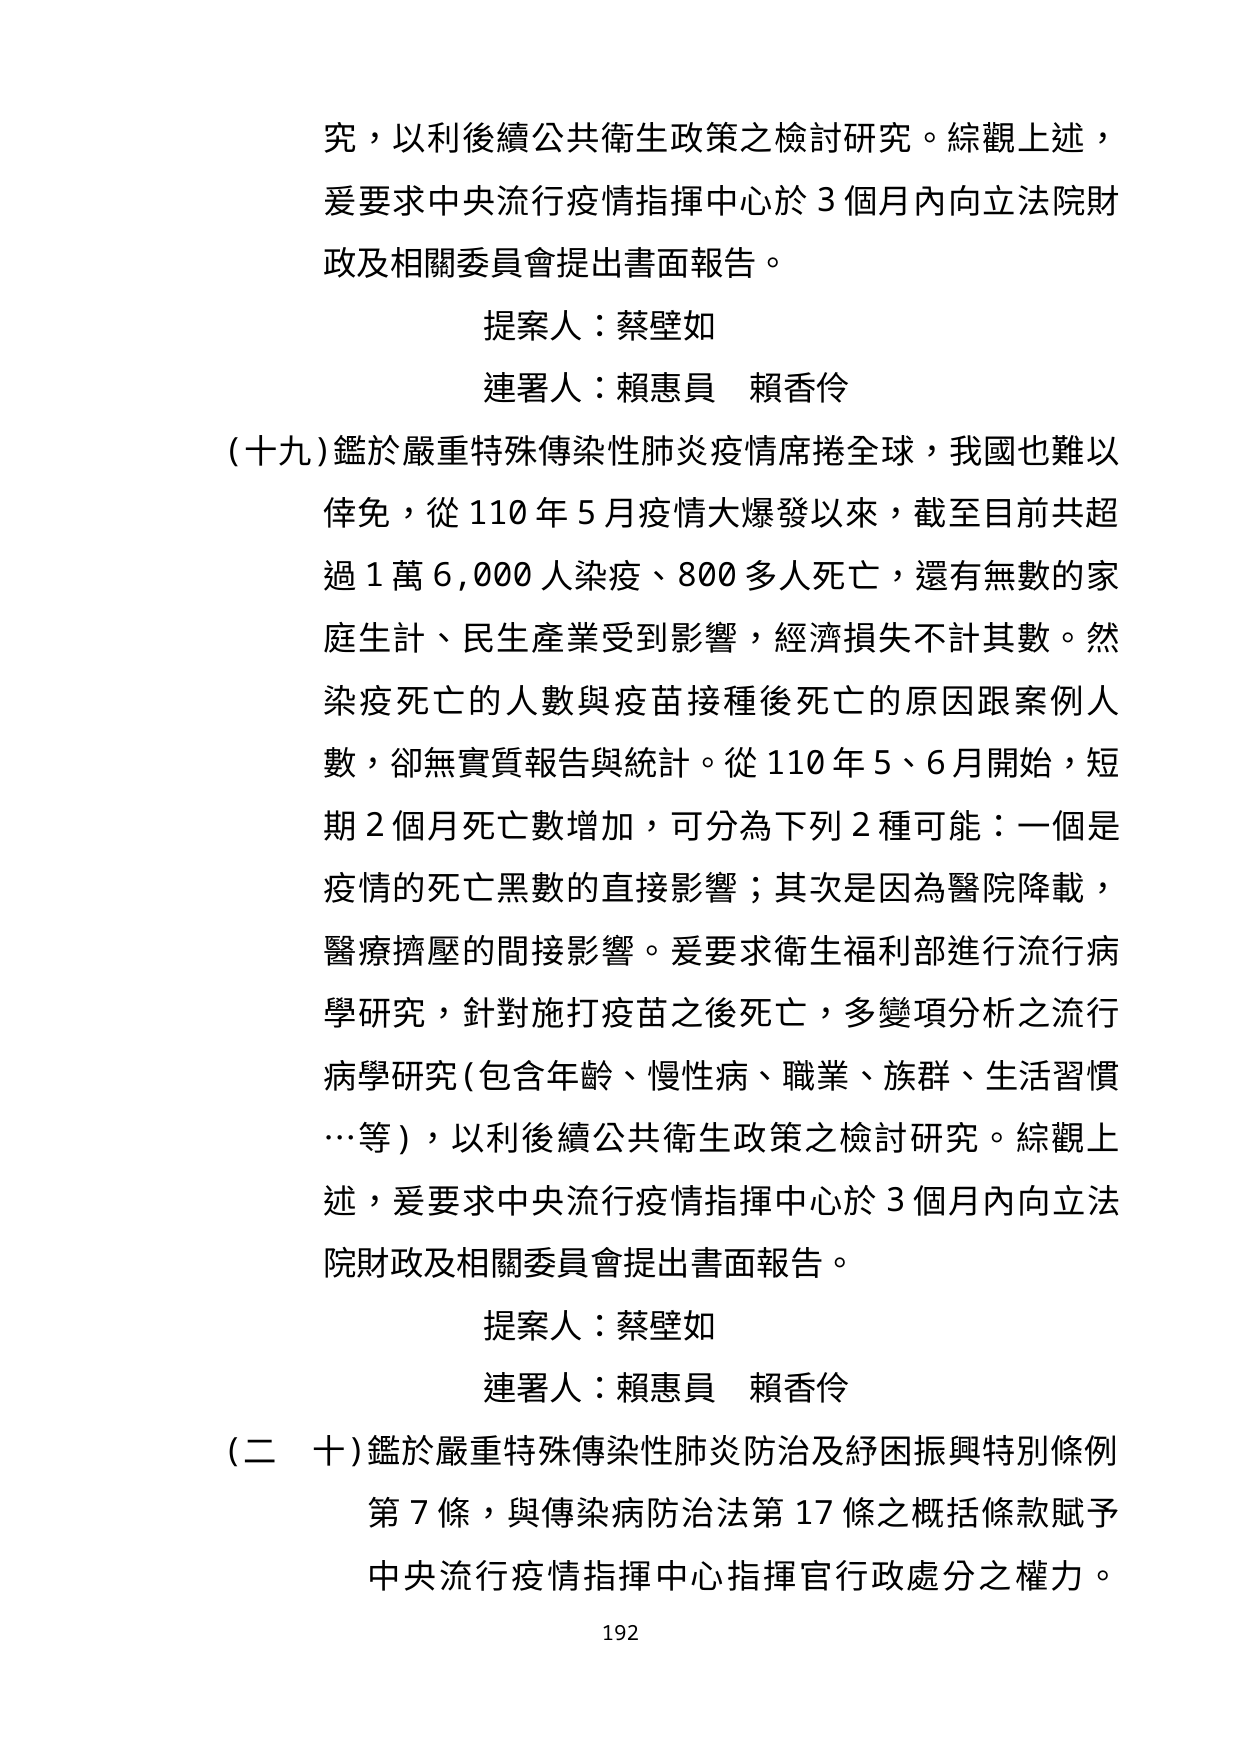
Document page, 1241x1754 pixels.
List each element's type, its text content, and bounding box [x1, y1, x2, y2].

text 提案人：蔡壁如 [483, 282, 1120, 344]
text (二 十)鑑於嚴重特殊傳染性肺炎防治及紓困振興特別條例第7條，與傳染病防治法第17條之概括條款賦予中央流行疫情指揮中心指揮官行政處分之權力。 [223, 1407, 1120, 1594]
text 連署人：賴惠員 賴香伶 [483, 344, 1120, 407]
text 連署人：賴惠員 賴香伶 [483, 1344, 1120, 1407]
text 提案人：蔡壁如 [483, 1282, 1120, 1344]
text 究，以利後續公共衛生政策之檢討研究。綜觀上述，爰要求中央流行疫情指揮中心於3個月內向立法院財政及相關委員會提出書面報告。 [223, 94, 1120, 282]
text (十九)鑑於嚴重特殊傳染性肺炎疫情席捲全球，我國也難以倖免，從110年5月疫情大爆發以來，截至目前共超過1萬6,000人染疫、800多人死亡，還有無數的家庭生計、民生產業受到影響，經濟損失不計其數。然染疫死亡的人數與疫苗接種後死亡的原因跟案例人數，卻無實質報告與統計。從110年5、6月開始，短期2個月死亡數增加，可分為下列2種可能：一個是疫情的死亡黑數的直接影響；其次是因為醫院降載，醫療擠壓的間接影響。爰要求衛生福利部進行流行病學研究，針對施打疫苗之後死亡，多變項分析之流行病學研究(包含年齡、慢性病、職業、族群、生活習慣…等)，以利後續公共衛生政策之檢討研究。綜觀上述，爰要求中央流行疫情指揮中心於3個月內向立法院財政及相關委員會提出書面報告。 [223, 407, 1120, 1282]
